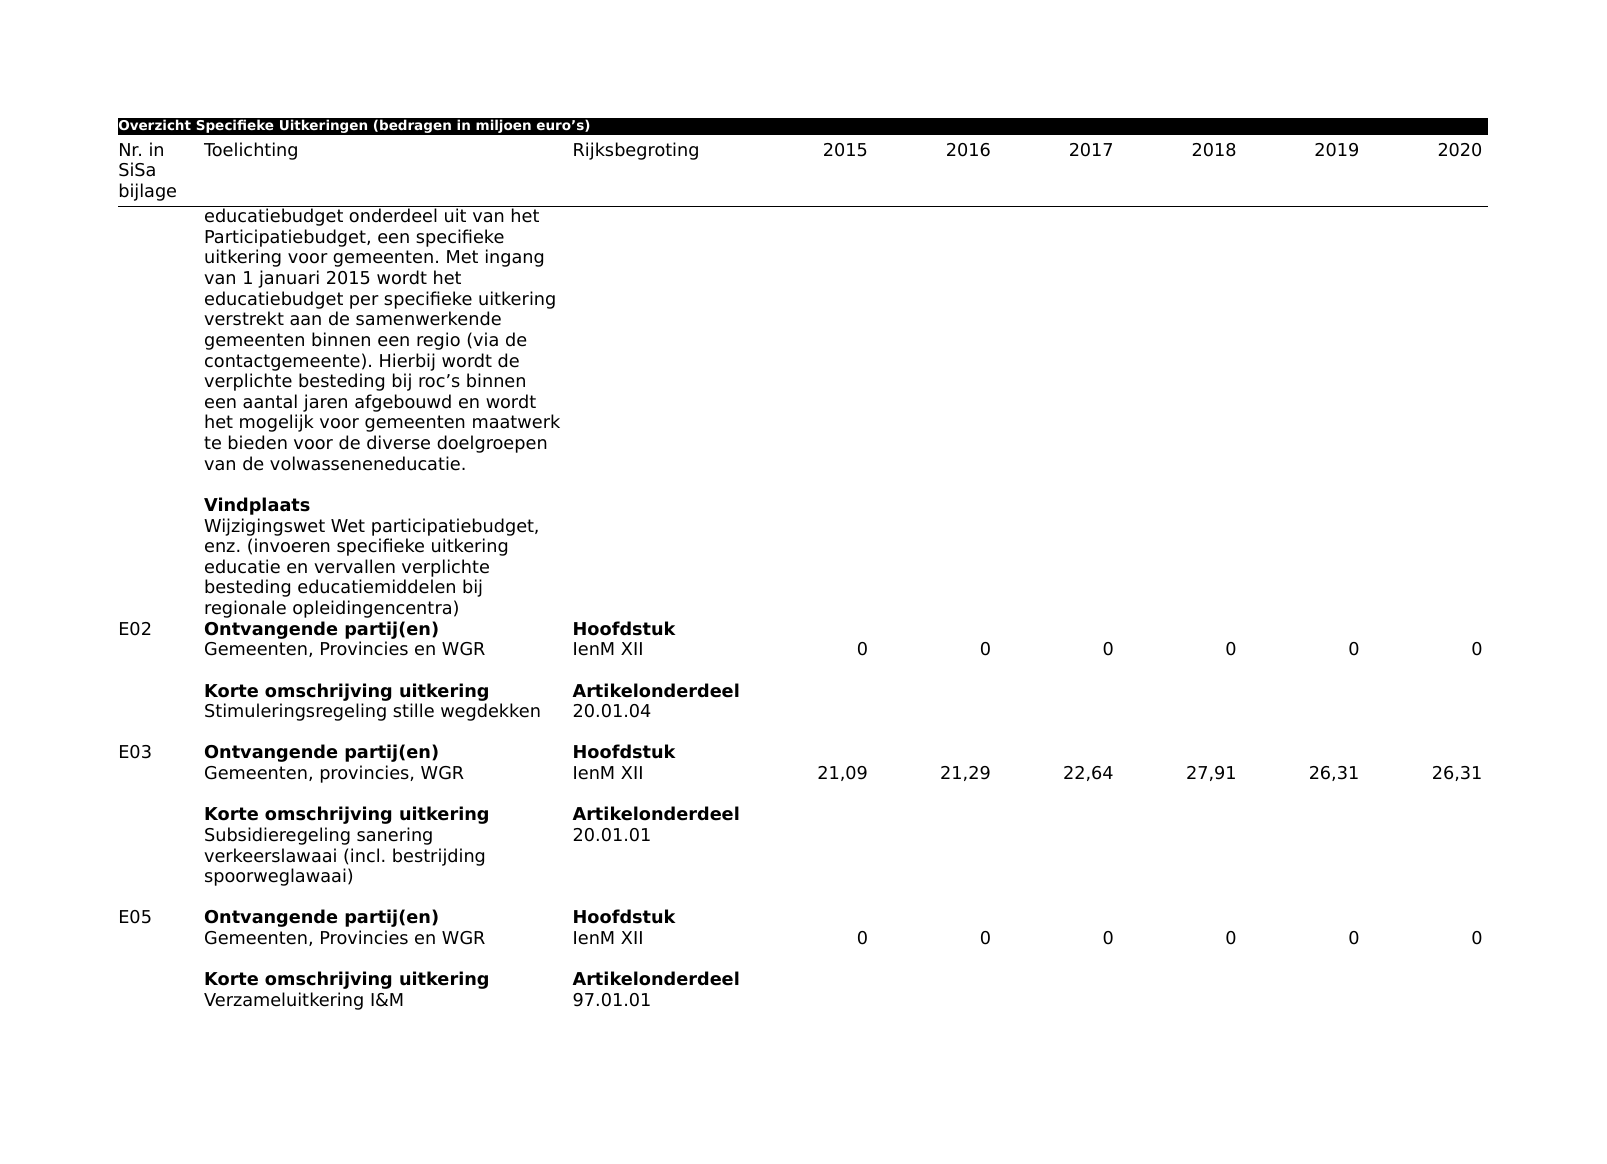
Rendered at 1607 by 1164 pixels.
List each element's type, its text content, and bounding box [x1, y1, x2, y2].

table_cell 0 [874, 928, 997, 949]
table_cell [118, 804, 198, 825]
table_cell [1119, 804, 1242, 825]
table_cell [751, 908, 874, 928]
table_cell Artikelonderdeel [567, 969, 751, 990]
table_cell [118, 928, 198, 949]
table_cell 2019 [1242, 135, 1365, 206]
table_cell [198, 722, 567, 742]
table_cell [1365, 949, 1488, 969]
table_cell [874, 784, 997, 804]
table_cell [1242, 825, 1365, 887]
table_cell 2016 [874, 135, 997, 206]
table_cell [1365, 969, 1488, 990]
table_cell [118, 660, 198, 681]
table_cell [567, 887, 751, 907]
table_cell [874, 908, 997, 928]
table_cell [1242, 681, 1365, 701]
table_cell [751, 207, 874, 474]
table_cell [751, 495, 874, 516]
table_cell Rijksbegroting [567, 135, 751, 206]
table_cell Ontvangende partij(en) [198, 908, 567, 928]
table_cell 2018 [1119, 135, 1242, 206]
table_cell [118, 495, 198, 516]
table_cell [997, 207, 1119, 474]
table_cell [874, 804, 997, 825]
table_cell [118, 969, 198, 990]
table_cell [1365, 887, 1488, 907]
table_cell [118, 763, 198, 784]
table_cell [751, 743, 874, 763]
table_cell [874, 681, 997, 701]
table_cell [1242, 516, 1365, 619]
table_cell [997, 1011, 1119, 1031]
table_cell [1119, 990, 1242, 1011]
table_cell [118, 701, 198, 722]
table_cell [874, 722, 997, 742]
table_cell Verzameluitkering I&M [198, 990, 567, 1011]
table_cell [118, 784, 198, 804]
table_cell [874, 743, 997, 763]
table_cell [1365, 516, 1488, 619]
table_cell [118, 681, 198, 701]
table_cell [1242, 969, 1365, 990]
table_cell 2017 [997, 135, 1119, 206]
table_cell 0 [1119, 928, 1242, 949]
table_cell [997, 949, 1119, 969]
table_cell [997, 516, 1119, 619]
table_cell [118, 887, 198, 907]
table_cell [1119, 681, 1242, 701]
table_cell [1365, 990, 1488, 1011]
table_cell E02 [118, 619, 198, 639]
table_cell Korte omschrijving uitkering [198, 681, 567, 701]
table_cell [997, 701, 1119, 722]
table_cell Korte omschrijving uitkering [198, 804, 567, 825]
table_cell [1242, 619, 1365, 639]
table_cell [997, 722, 1119, 742]
table_cell Artikelonderdeel [567, 804, 751, 825]
table_cell [751, 949, 874, 969]
table_cell [874, 516, 997, 619]
table_cell [567, 495, 751, 516]
table_cell Hoofdstuk [567, 743, 751, 763]
table_cell [198, 784, 567, 804]
table_cell [751, 722, 874, 742]
table_cell [1119, 516, 1242, 619]
table_cell IenM XII [567, 928, 751, 949]
table_cell [567, 660, 751, 681]
table_cell [118, 1011, 198, 1031]
table_cell [1365, 207, 1488, 474]
table_cell [118, 516, 198, 619]
table_cell 0 [1365, 639, 1488, 660]
table_cell [118, 639, 198, 660]
table_cell 26,31 [1365, 763, 1488, 784]
table_cell Subsidieregeling sanering verkeerslawaai (incl. bestrijding spoorweglawaai) [198, 825, 567, 887]
table_cell [997, 474, 1119, 495]
table_cell Ontvangende partij(en) [198, 619, 567, 639]
table_cell [1365, 681, 1488, 701]
table_cell [874, 990, 997, 1011]
table_cell [1365, 495, 1488, 516]
table_cell [1119, 1011, 1242, 1031]
table_cell 21,29 [874, 763, 997, 784]
table_cell [1119, 908, 1242, 928]
table_cell [997, 990, 1119, 1011]
table_cell [1119, 701, 1242, 722]
table_cell [751, 1011, 874, 1031]
table_cell [1119, 660, 1242, 681]
table_cell [1365, 1011, 1488, 1031]
table_cell [1365, 804, 1488, 825]
table_cell [751, 660, 874, 681]
table_cell [751, 969, 874, 990]
table_cell 0 [1242, 639, 1365, 660]
table_cell [997, 619, 1119, 639]
table_cell [997, 825, 1119, 887]
table_cell Ontvangende partij(en) [198, 743, 567, 763]
table_cell [1119, 474, 1242, 495]
table_cell [567, 1011, 751, 1031]
table_cell [751, 784, 874, 804]
table_cell [118, 990, 198, 1011]
table_cell [1242, 701, 1365, 722]
table_cell [198, 474, 567, 495]
table_cell educatiebudget onderdeel uit van het Participatiebudget, een specifieke uitkering voor gemeenten. Met ingang van 1 januari 2015 wordt het educatiebudget per specifieke uitkering verstrekt aan de samenwerkende gemeenten binnen een regio (via de contactgemeente). Hierbij wordt de verplichte besteding bij roc’s binnen een aantal jaren afgebouwd en wordt het mogelijk voor gemeenten maatwerk te bieden voor de diverse doelgroepen van de volwasseneneducatie. [198, 207, 567, 474]
table_cell 26,31 [1242, 763, 1365, 784]
table_cell [1365, 784, 1488, 804]
table_cell [1242, 495, 1365, 516]
table_cell [1242, 908, 1365, 928]
table_cell 0 [751, 639, 874, 660]
table_cell [1119, 207, 1242, 474]
table_cell [1119, 619, 1242, 639]
table_cell 0 [997, 639, 1119, 660]
table_cell [1242, 1011, 1365, 1031]
table_cell 22,64 [997, 763, 1119, 784]
table_cell [874, 701, 997, 722]
table_cell [1242, 784, 1365, 804]
table_cell [198, 660, 567, 681]
table_cell [751, 825, 874, 887]
table_cell [567, 949, 751, 969]
table_cell [1242, 887, 1365, 907]
table_cell [751, 804, 874, 825]
table_cell [997, 743, 1119, 763]
table_cell E05 [118, 908, 198, 928]
table_cell Wijzigingswet Wet participatiebudget, enz. (invoeren specifieke uitkering educatie en vervallen verplichte besteding educatiemiddelen bij regionale opleidingencentra) [198, 516, 567, 619]
table_cell [1119, 743, 1242, 763]
table_cell [1365, 825, 1488, 887]
table_cell 21,09 [751, 763, 874, 784]
table_cell [1365, 660, 1488, 681]
table_cell [118, 207, 198, 474]
table_cell [874, 495, 997, 516]
table_cell [567, 784, 751, 804]
table_cell Gemeenten, provincies, WGR [198, 763, 567, 784]
table_cell [567, 516, 751, 619]
table_cell [997, 887, 1119, 907]
table_cell Stimuleringsregeling stille wegdekken [198, 701, 567, 722]
table_cell [1119, 825, 1242, 887]
table_cell Artikelonderdeel [567, 681, 751, 701]
table_cell [874, 474, 997, 495]
table_cell [751, 516, 874, 619]
table_cell 0 [751, 928, 874, 949]
table_cell [997, 784, 1119, 804]
table_cell 2020 [1365, 135, 1488, 206]
table_cell [997, 908, 1119, 928]
table_cell [1365, 722, 1488, 742]
table_cell [118, 474, 198, 495]
table_cell [1242, 474, 1365, 495]
table_cell [1365, 619, 1488, 639]
table_cell [874, 949, 997, 969]
table_cell [1365, 701, 1488, 722]
table_cell [1242, 722, 1365, 742]
table_cell [1242, 207, 1365, 474]
table_cell [1119, 784, 1242, 804]
table_cell [751, 474, 874, 495]
table_cell [874, 619, 997, 639]
table_cell [997, 681, 1119, 701]
table_cell [997, 660, 1119, 681]
table_cell Toelichting [198, 135, 567, 206]
table_cell 0 [1119, 639, 1242, 660]
table_cell [874, 1011, 997, 1031]
table_cell Hoofdstuk [567, 619, 751, 639]
table_cell [751, 681, 874, 701]
table_cell [1365, 908, 1488, 928]
table_cell [997, 804, 1119, 825]
table_cell [1242, 990, 1365, 1011]
table_cell [751, 701, 874, 722]
table_cell Vindplaats [198, 495, 567, 516]
table_cell 97.01.01 [567, 990, 751, 1011]
table_cell [198, 1011, 567, 1031]
table_cell [118, 825, 198, 887]
table_header Overzicht Specifieke Uitkeringen (bedragen in miljoen euro’s) [118, 118, 1488, 134]
table_cell 27,91 [1119, 763, 1242, 784]
table_cell [1365, 743, 1488, 763]
table_cell Nr. in SiSa bijlage [118, 135, 198, 206]
table_cell [198, 949, 567, 969]
table_cell [751, 887, 874, 907]
table_cell [874, 969, 997, 990]
table_cell Korte omschrijving uitkering [198, 969, 567, 990]
table_cell 0 [1242, 928, 1365, 949]
table_cell [118, 949, 198, 969]
table_cell [1119, 949, 1242, 969]
table_cell [1242, 804, 1365, 825]
table_cell [1242, 743, 1365, 763]
table_cell [1242, 660, 1365, 681]
table_cell 0 [874, 639, 997, 660]
table_cell IenM XII [567, 763, 751, 784]
table_cell Gemeenten, Provincies en WGR [198, 639, 567, 660]
table_cell [874, 207, 997, 474]
table_cell 20.01.01 [567, 825, 751, 887]
table_cell [1119, 969, 1242, 990]
table_cell 20.01.04 [567, 701, 751, 722]
table_cell [997, 969, 1119, 990]
table_cell [567, 207, 751, 474]
table_cell [1119, 495, 1242, 516]
table_cell Hoofdstuk [567, 908, 751, 928]
table_cell Gemeenten, Provincies en WGR [198, 928, 567, 949]
table_cell [751, 990, 874, 1011]
table_cell [567, 722, 751, 742]
table_cell 0 [1365, 928, 1488, 949]
table_cell [567, 474, 751, 495]
table_cell [874, 887, 997, 907]
table_cell [1119, 887, 1242, 907]
table_cell IenM XII [567, 639, 751, 660]
table_cell E03 [118, 743, 198, 763]
table_cell [1119, 722, 1242, 742]
table_cell [1242, 949, 1365, 969]
table_cell 2015 [751, 135, 874, 206]
table_cell [1365, 474, 1488, 495]
table_cell [198, 887, 567, 907]
table_cell [751, 619, 874, 639]
table_cell 0 [997, 928, 1119, 949]
table_cell [874, 660, 997, 681]
table_cell [997, 495, 1119, 516]
table_cell [874, 825, 997, 887]
table_cell [118, 722, 198, 742]
